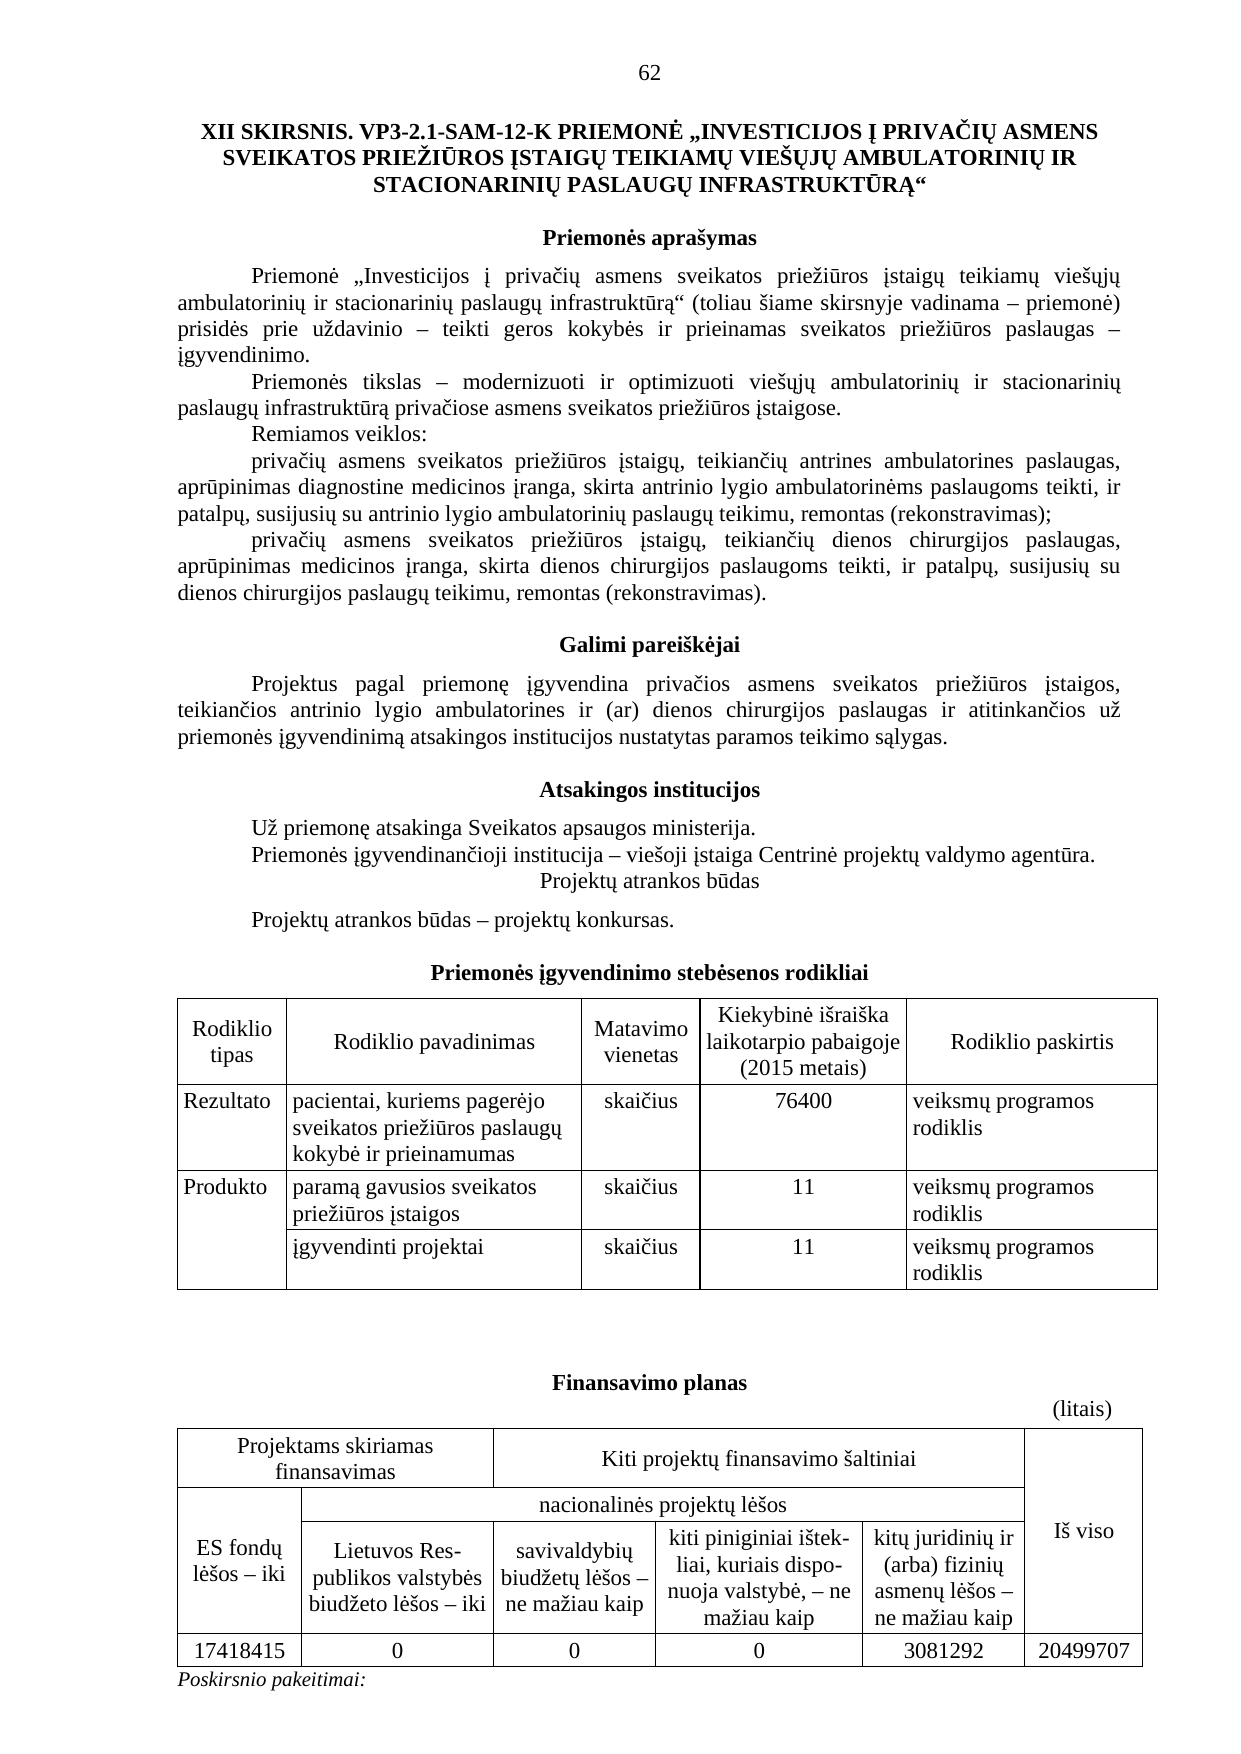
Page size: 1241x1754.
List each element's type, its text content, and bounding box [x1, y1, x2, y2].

text XII SKIRSNIS. VP3-2.1-SAM-12-K PRIEMONĖ „INVESTICIJOS Į PRIVAČIŲ ASMENS SVEIKATOS PRIEŽIŪROS ĮSTAIGŲ TEIKIAMŲ VIEŠŲJŲ AMBULATORINIŲ IR STACIONARINIŲ PASLAUGŲ INFRASTRUKTŪRĄ“ [177, 118, 1122, 197]
table_cell 17418415 [178, 1634, 301, 1666]
table_header Matavimo vienetas [582, 999, 699, 1083]
table_cell 0 [302, 1634, 493, 1666]
text Projektų atrankos būdas [177, 867, 1122, 893]
text privačių asmens sveikatos priežiūros įstaigų, teikiančių antrines ambulatorines paslaugas, aprūpinimas diagnostine medicinos įranga, skirta antrinio lygio ambulatorinėms paslaugoms teikti, ir patalpų, susijusių su antrinio lygio ambulatorinių paslaugų teikimu, remontas (rekonstravimas); [177, 447, 1122, 526]
table_header Kiekybinė išraiška laikotarpio pabaigoje (2015 metais) [701, 999, 906, 1083]
text Remiamos veiklos: [177, 421, 1122, 447]
table_header Rodiklio pavadinimas [287, 999, 581, 1083]
text Poskirsnio pakeitimai: [177, 1667, 1122, 1691]
table_cell veiksmų programos rodiklis [907, 1085, 1157, 1169]
table_header Iš viso [1025, 1429, 1142, 1633]
table_cell skaičius [582, 1230, 699, 1289]
table_cell įgyvendinti projektai [287, 1230, 581, 1289]
table_cell kiti piniginiai ištek­liai, kuriais dispo­nuo­ja valsty­bė, – ne mažiau kaip [656, 1522, 862, 1633]
text privačių asmens sveikatos priežiūros įstaigų, teikiančių dienos chirurgijos paslaugas, aprūpinimas medicinos įranga, skirta dienos chirurgijos paslaugoms teikti, ir patalpų, susijusių su dienos chirurgijos paslaugų teikimu, remontas (rekonstravimas). [177, 526, 1122, 605]
text Galimi pareiškėjai [177, 631, 1122, 658]
table_cell veiksmų programos rodiklis [907, 1171, 1157, 1229]
text Už priemonę atsakinga Sveikatos apsaugos ministerija. [177, 814, 1122, 841]
table_cell skaičius [582, 1085, 699, 1169]
table_header Rodiklio tipas [178, 999, 286, 1083]
table_cell 76400 [701, 1085, 906, 1169]
table_cell Lietuvos Res­publikos valstybės biudžeto lėšos – iki [302, 1522, 493, 1633]
table_cell nacionalinės projektų lėšos [302, 1488, 1024, 1521]
table_cell 0 [656, 1634, 862, 1666]
table_cell veiksmų programos rodiklis [907, 1230, 1157, 1289]
text Projektų atrankos būdas – projektų konkursas. [177, 906, 1122, 932]
text Finansavimo planas [177, 1369, 1122, 1395]
text Priemonės aprašymas [177, 223, 1122, 250]
table_header Rodiklio paskirtis [907, 999, 1157, 1083]
table_cell 0 [494, 1634, 655, 1666]
table_header Kiti projektų finansavimo šaltiniai [494, 1429, 1024, 1487]
text Atsakingos institucijos [177, 776, 1122, 802]
table_cell ES fondų lėšos – iki [178, 1488, 301, 1633]
table_cell 11 [701, 1171, 906, 1229]
table_cell savivaldybių biudžetų lėšos – ne mažiau kaip [494, 1522, 655, 1633]
table_cell 20499707 [1025, 1634, 1142, 1666]
table_cell Produkto [178, 1171, 286, 1289]
table_cell Rezultato [178, 1085, 286, 1169]
text (litais) [177, 1395, 1112, 1421]
table_cell pacientai, kuriems pagerėjo sveikatos priežiūros paslaugų kokybė ir prieinamumas [287, 1085, 581, 1169]
table_cell skaičius [582, 1171, 699, 1229]
text Projektus pagal priemonę įgyvendina privačios asmens sveikatos priežiūros įstaigos, teikiančios antrinio lygio ambulatorines ir (ar) dienos chirurgijos paslaugas ir atitinkančios už priemonės įgyvendinimą atsakingos institucijos nustatytas paramos teikimo sąlygas. [177, 670, 1122, 749]
text Priemonės įgyvendinančioji institucija – viešoji įstaiga Centrinė projektų valdymo agentūra. [177, 841, 1122, 867]
table_cell 3081292 [863, 1634, 1024, 1666]
text Priemonės tikslas – modernizuoti ir optimizuoti viešųjų ambulatorinių ir stacionarinių paslaugų infrastruktūrą privačiose asmens sveikatos priežiūros įstaigose. [177, 368, 1122, 421]
text Priemonės įgyvendinimo stebėsenos rodikliai [177, 959, 1122, 985]
table_cell paramą gavusios sveikatos priežiūros įstaigos [287, 1171, 581, 1229]
table_cell 11 [701, 1230, 906, 1289]
text Priemonė „Investicijos į privačių asmens sveikatos priežiūros įstaigų teikiamų viešųjų ambulatorinių ir stacionarinių paslaugų infrastruktūrą“ (toliau šiame skirsnyje vadinama – priemonė) prisidės prie uždavinio – teikti geros kokybės ir prieinamas sveikatos priežiūros paslaugas – įgyvendinimo. [177, 262, 1122, 368]
table_cell kitų juridinių ir (arba) fizinių asmenų lėšos – ne mažiau kaip [863, 1522, 1024, 1633]
table_header Projektams skiriamas finansavimas [178, 1429, 493, 1487]
